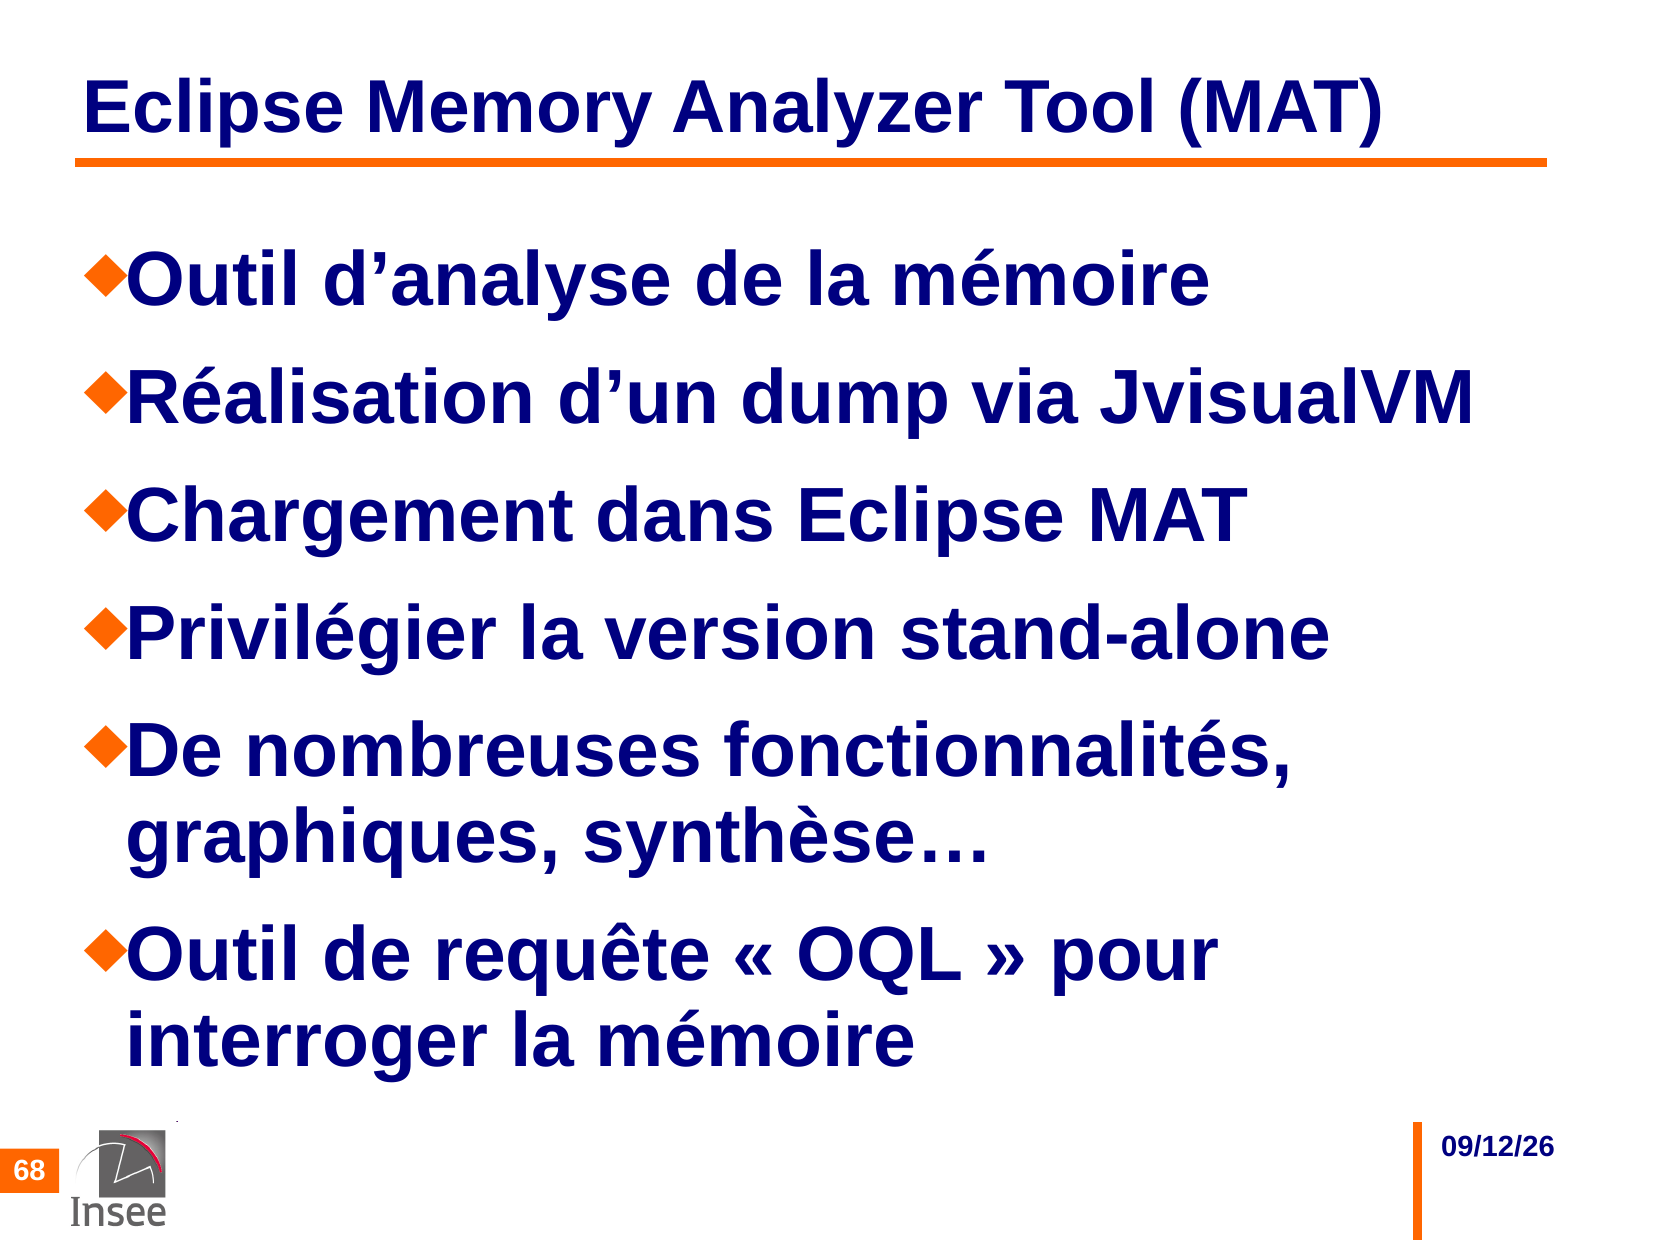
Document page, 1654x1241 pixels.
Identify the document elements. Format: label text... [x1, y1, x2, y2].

title Eclipse Memory Analyzer Tool (MAT) [82, 49, 1619, 163]
list Outil d’analyse de la mémoire Réalisation d’un dump via JvisualVM Chargement dans Eclipse MAT Privilégier la version stand-alone De nombreuses fonctionnalités, graphiques, synthèse… Outil de requête « OQL » pour interroger la mémoire [70, 118, 1560, 1099]
picture [62, 1121, 178, 1241]
